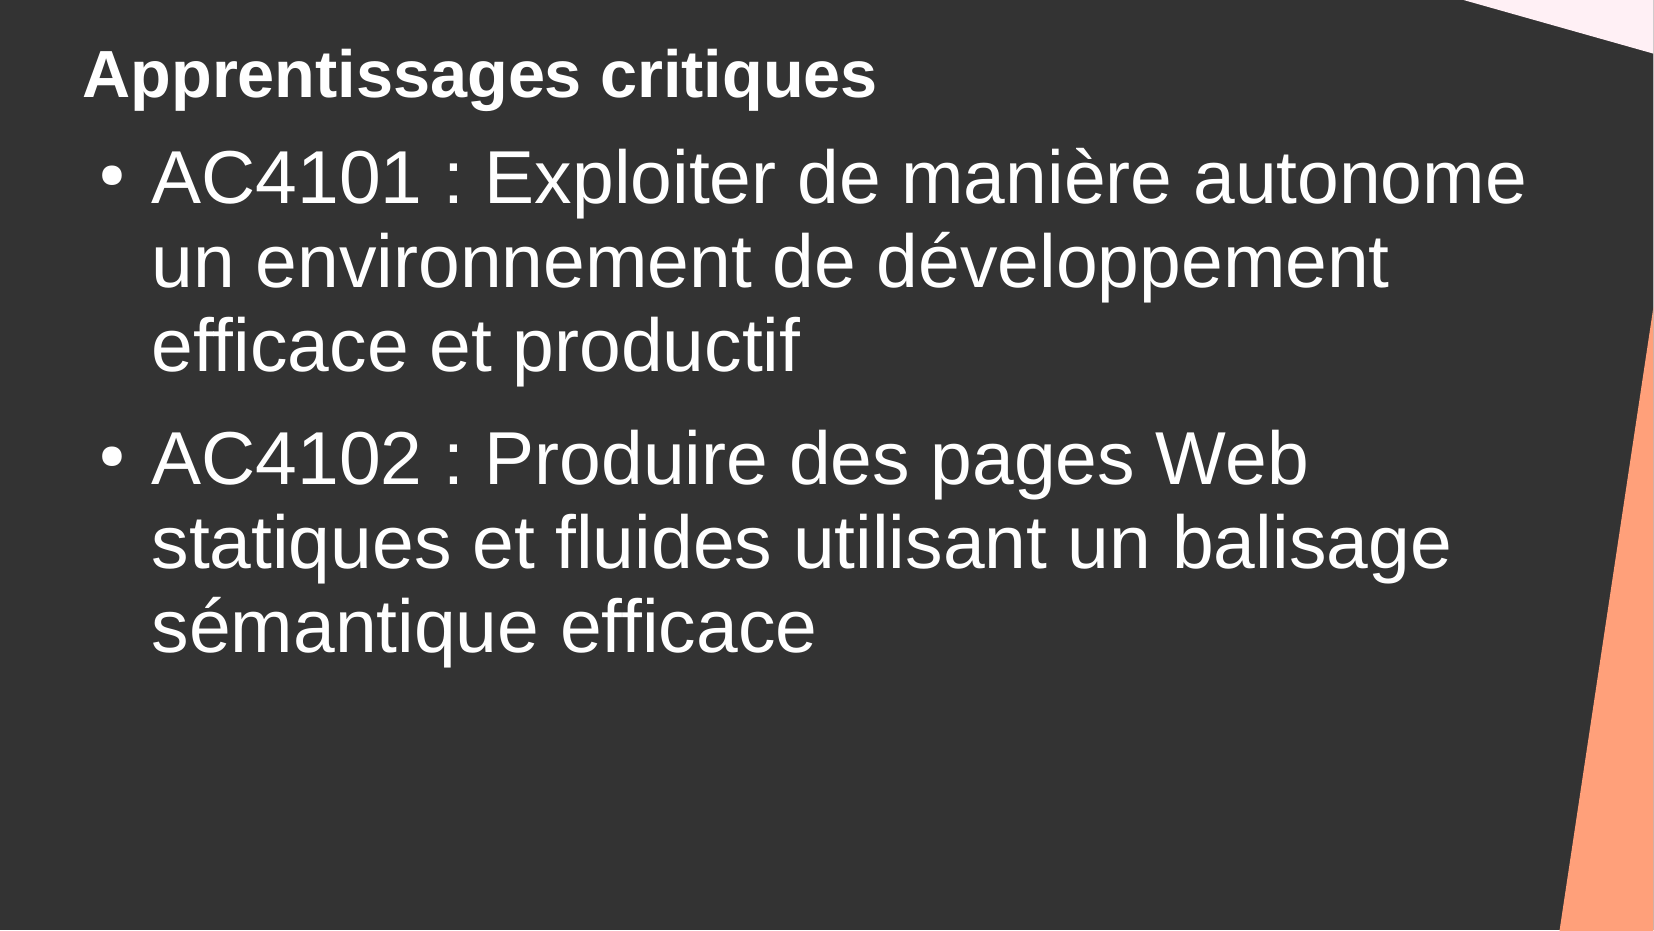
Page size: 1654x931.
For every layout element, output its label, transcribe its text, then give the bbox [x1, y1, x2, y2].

text_box [1559, 303, 1654, 931]
list AC4101 : Exploiter de manière autonome un environnement de développement efficace et productif AC4102 : Produire des pages Web statiques et fluides utilisant un balisage sémantique efficace [80, 135, 1620, 721]
text_box [1463, 0, 1654, 54]
title Apprentissages critiques [82, 36, 1571, 122]
